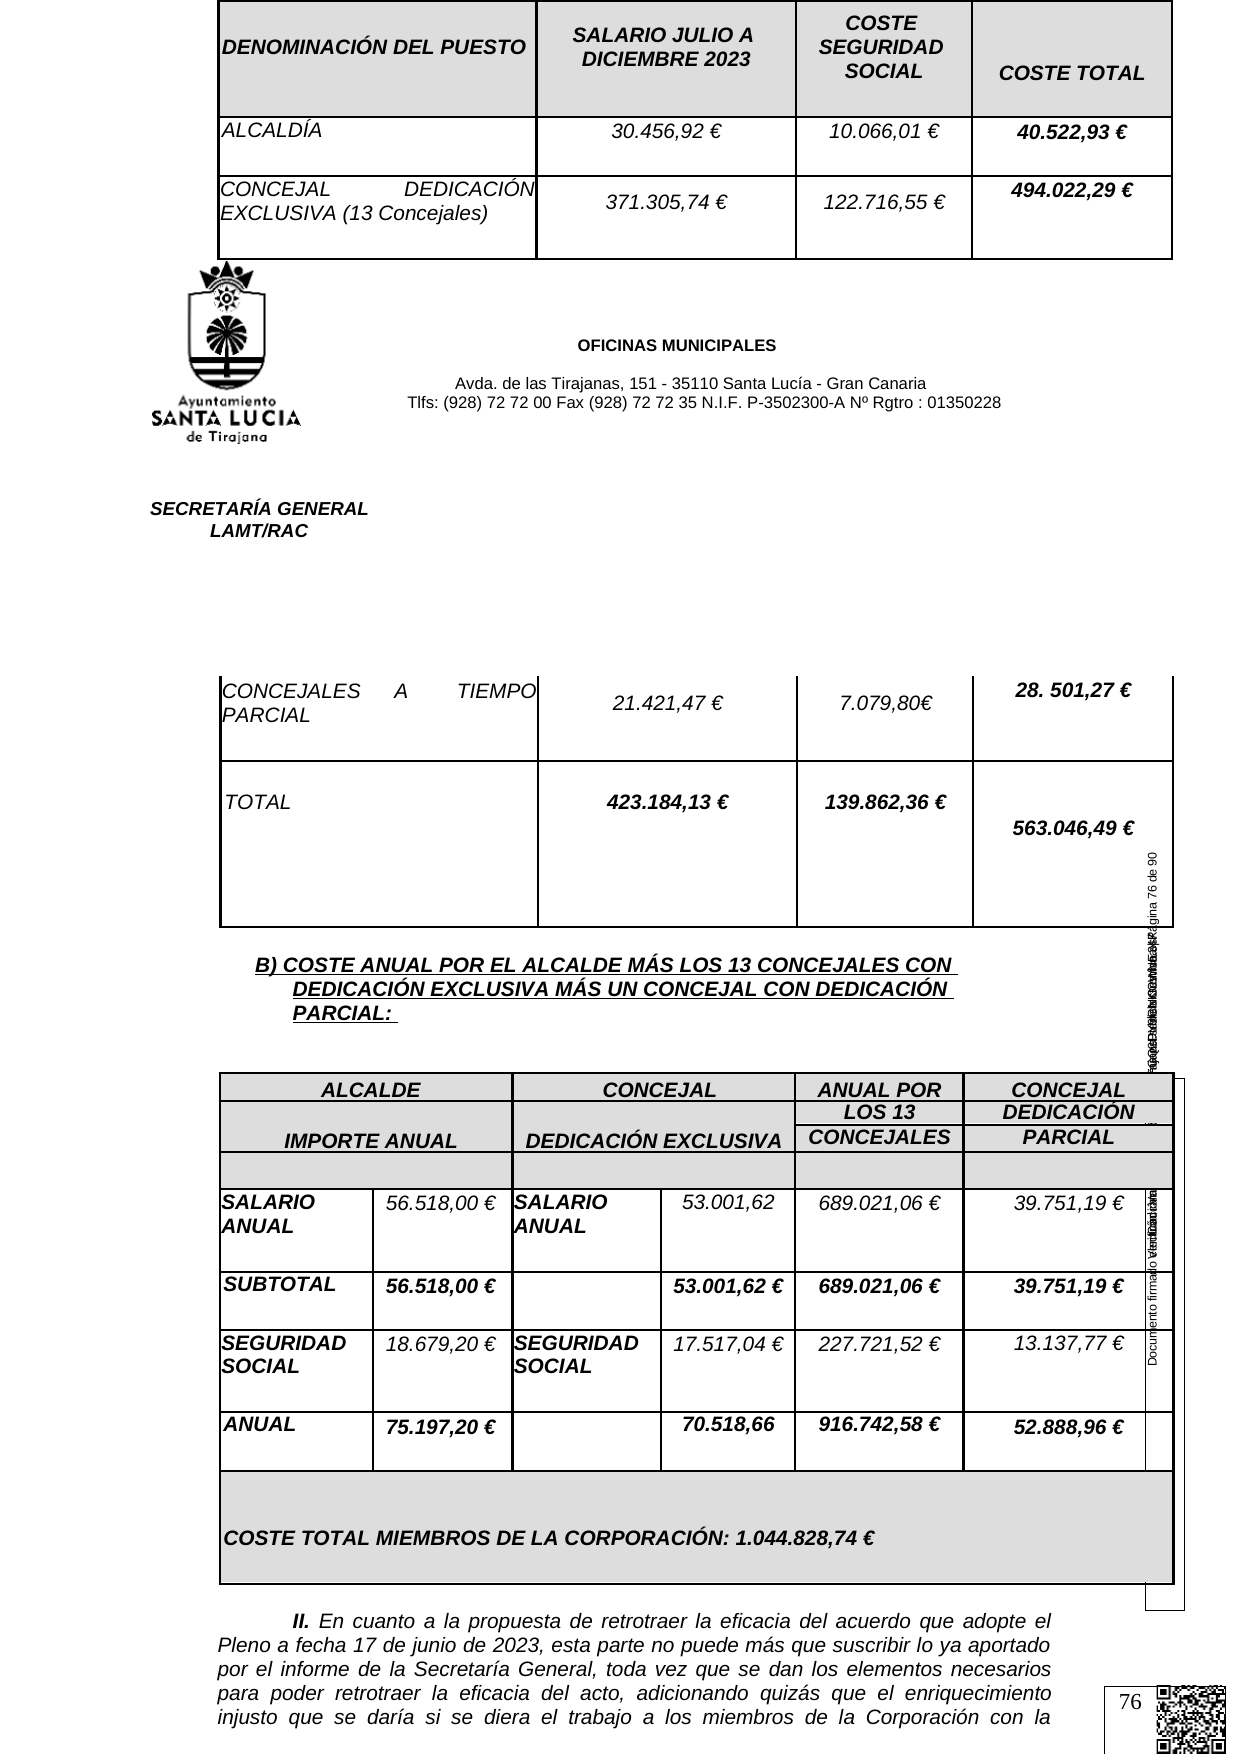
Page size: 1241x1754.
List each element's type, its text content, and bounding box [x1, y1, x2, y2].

table_cell [796, 1153, 962, 1188]
picture [1156, 1687, 1225, 1754]
table_header CONCEJAL [965, 1074, 1172, 1100]
table_cell 18.679,20 € [374, 1331, 511, 1411]
table_cell LOS 13 [796, 1102, 962, 1123]
table_header COSTE SEGURIDAD SOCIAL [797, 2, 971, 116]
table_cell SALARIO ANUAL [221, 1190, 372, 1271]
table_header OFICINAS MUNICIPALES Avda. de las Tirajanas, 151 - 35110 Santa Lucía - Gran Canaria Tlfs: (928) 72 72 00 Fax (928) 72 72 35 N.I.F. P-3502300-A Nº Rgtro : 01350228 [301, 260, 1175, 444]
table_cell DEDICACIÓN [965, 1102, 1172, 1123]
table_header ALCALDE [221, 1074, 511, 1100]
table_cell 13.137,77 € [965, 1331, 1172, 1411]
table_cell 916.742,58 € [796, 1413, 962, 1469]
table_cell [965, 1153, 1172, 1188]
table_cell 75.197,20 € [374, 1413, 511, 1469]
table_cell COSTE TOTAL MIEMBROS DE LA CORPORACIÓN: 1.044.828,74 € [221, 1472, 1172, 1582]
table_cell [514, 1273, 660, 1328]
table_cell SUBTOTAL [221, 1273, 372, 1328]
table_cell 17.517,04 € [662, 1331, 794, 1411]
text II. En cuanto a la propuesta de retrotraer la eficacia del acuerdo que adopte el Pleno a fecha 17 de junio de 2023, esta parte no puede más que suscribir lo ya aportado por el informe de la Secretaría General, toda vez que se dan los elementos necesarios para poder retrotraer la eficacia del acto, adicionando quizás que el enriquecimiento injusto que se daría si se diera el trabajo a los miembros de la Corporación con la [217, 1609, 1053, 1729]
table_header 76 [1105, 1687, 1156, 1754]
table_cell 494.022,29 € [973, 177, 1171, 258]
table_cell 423.184,13 € [539, 762, 796, 926]
table_cell 30.456,92 € [538, 118, 795, 174]
table_cell 689.021,06 € [796, 1190, 962, 1271]
table_cell 70.518,66 [662, 1413, 794, 1469]
table_cell SALARIO ANUAL [514, 1190, 660, 1271]
table_cell 53.001,62 [662, 1190, 794, 1271]
table_cell 10.066,01 € [797, 118, 971, 174]
table_cell [221, 1153, 511, 1188]
picture [151, 261, 301, 444]
table_cell 122.716,55 € [797, 177, 971, 258]
table_cell 563.046,49 € [974, 762, 1172, 926]
table_cell ALCALDÍA [220, 118, 535, 174]
table_header 21.421,47 € [539, 676, 796, 760]
table_cell SEGURIDAD SOCIAL [221, 1331, 372, 1411]
table_cell 39.751,19 € [965, 1190, 1172, 1271]
table_cell 371.305,74 € [538, 177, 795, 258]
table_cell PARCIAL [965, 1126, 1172, 1151]
table_header CONCEJALES A TIEMPO PARCIAL [222, 676, 537, 760]
table_cell 39.751,19 € [965, 1273, 1172, 1328]
table_cell CONCEJAL DEDICACIÓN EXCLUSIVA (13 Concejales) [220, 177, 535, 258]
table_cell ANUAL [221, 1413, 372, 1469]
table_cell [514, 1413, 660, 1469]
table_header COSTE TOTAL [973, 2, 1171, 116]
table_cell CONCEJALES [796, 1126, 962, 1151]
table_cell SEGURIDAD SOCIAL [514, 1331, 660, 1411]
text B) COSTE ANUAL POR EL ALCALDE MÁS LOS 13 CONCEJALES CON DEDICACIÓN EXCLUSIVA MÁS UN CONCEJAL CON DEDICACIÓN PARCIAL: [255, 953, 1053, 1025]
table_cell [514, 1153, 794, 1188]
table_header 28. 501,27 € [974, 676, 1172, 760]
table_header DENOMINACIÓN DEL PUESTO [220, 2, 535, 116]
table_cell TOTAL [222, 762, 537, 926]
table_cell DEDICACIÓN EXCLUSIVA [514, 1102, 794, 1151]
table_cell 53.001,62 € [662, 1273, 794, 1328]
table_header 7.079,80€ [798, 676, 972, 760]
table_cell 56.518,00 € [374, 1273, 511, 1328]
table_cell 40.522,93 € [973, 118, 1171, 174]
table_cell 227.721,52 € [796, 1331, 962, 1411]
table_cell 52.888,96 € [965, 1413, 1172, 1469]
table_cell 139.862,36 € [798, 762, 972, 926]
table_header SALARIO JULIO A DICIEMBRE 2023 [538, 2, 795, 116]
table_header CONCEJAL [514, 1074, 794, 1100]
table_cell 56.518,00 € [374, 1190, 511, 1271]
table_header ANUAL POR [796, 1074, 962, 1100]
table_cell IMPORTE ANUAL [221, 1102, 511, 1151]
text SECRETARÍA GENERAL LAMT/RAC [150, 498, 1090, 541]
table_cell 689.021,06 € [796, 1273, 962, 1328]
